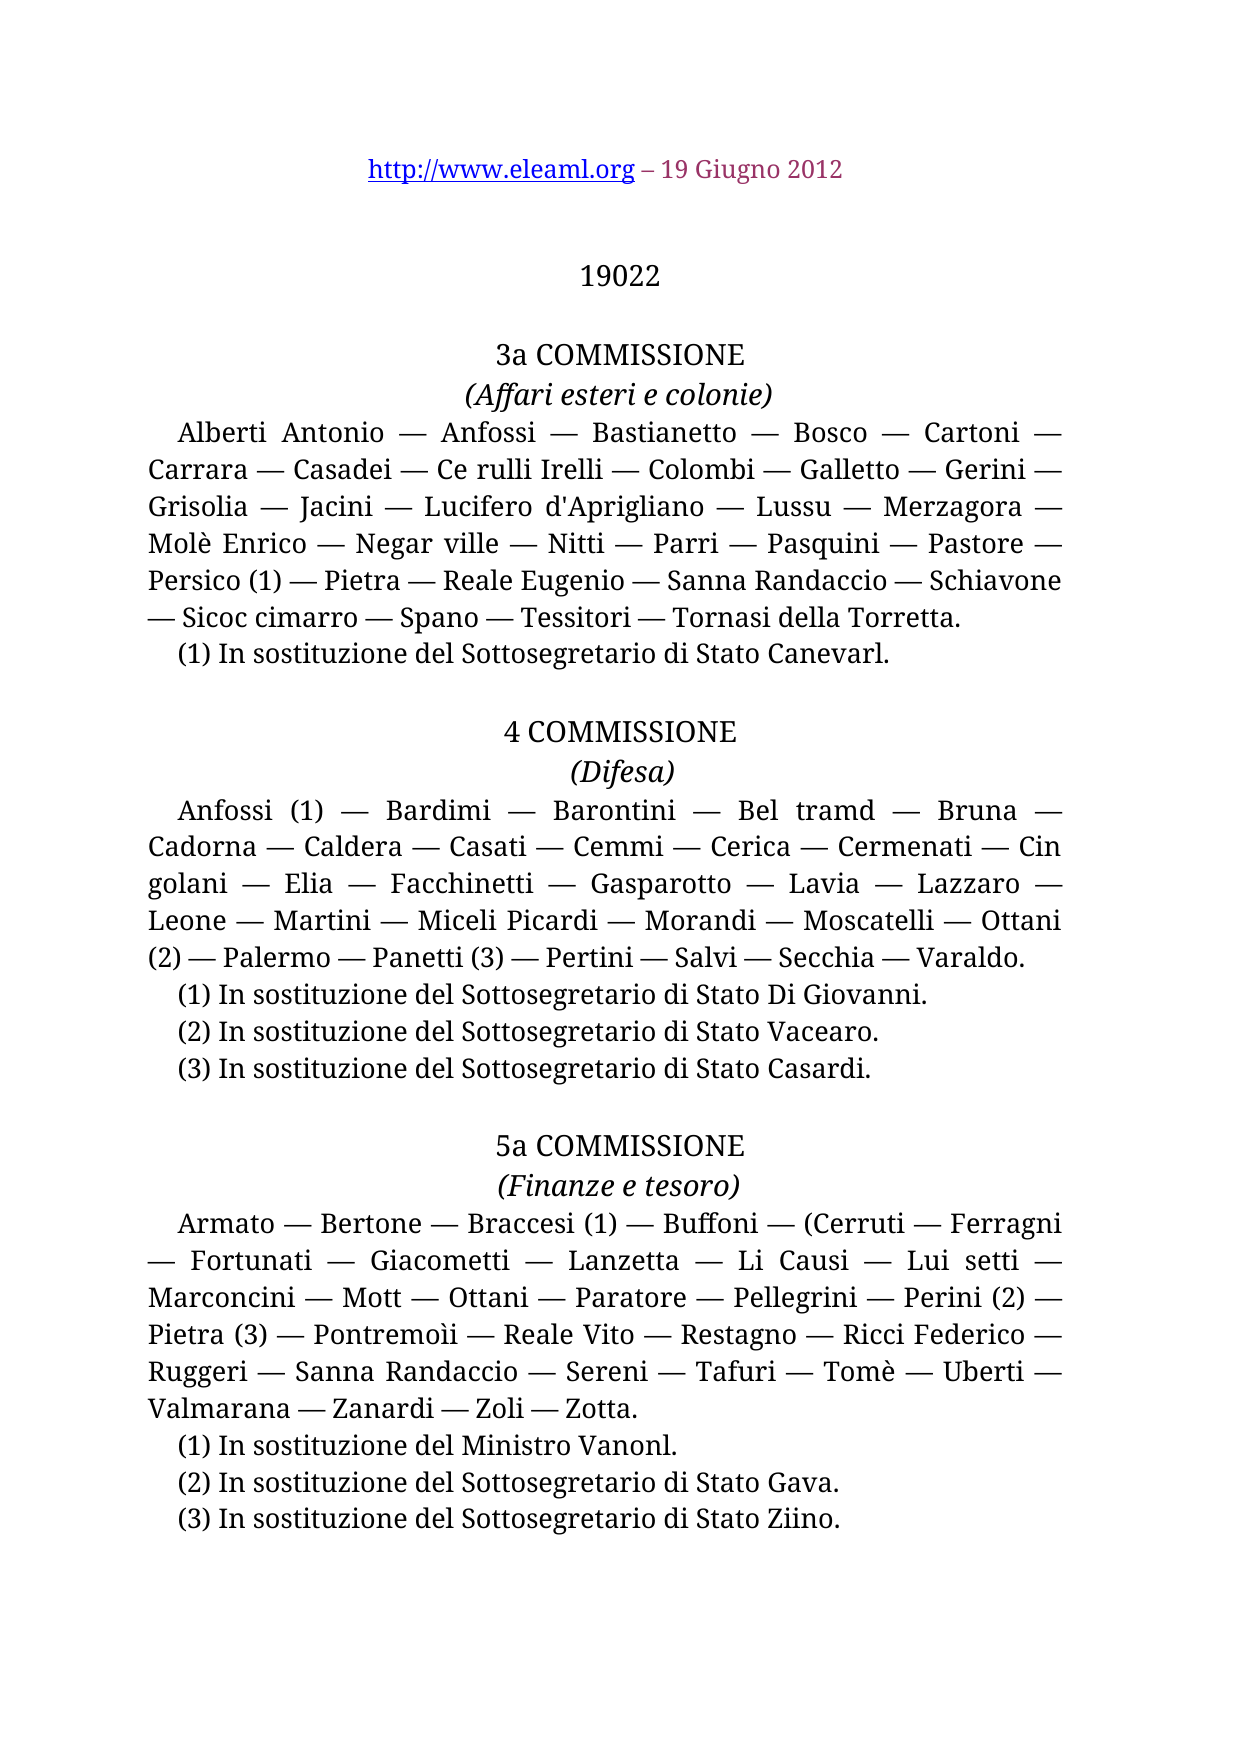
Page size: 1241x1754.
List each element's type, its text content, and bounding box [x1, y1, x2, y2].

text Alberti Antonio — Anfossi — Bastianetto — Bosco — Cartoni — Carrara — Casadei — Ce rulli Irelli — Colombi — Galletto — Gerini —Grisolia — Jacini — Lucifero d'Aprigliano — Lussu — Merzagora — Molè Enrico — Negar ville — Nitti — Parri — Pasquini — Pastore — Persico (1) — Pietra — Reale Eugenio — Sanna Randaccio — Schiavone — Sicoc cimarro — Spano — Tessitori — Tornasi della Torretta. [148, 414, 1063, 635]
text Anfossi (1) — Bardimi — Barontini — Bel tramd — Bruna — Cadorna — Caldera — Casati — Cemmi — Cerica — Cermenati — Cin golani — Elia — Facchinetti — Gasparotto — Lavia — Lazzaro — Leone — Martini — Miceli Picardi — Morandi — Moscatelli — Ottani (2) — Palermo — Panetti (3) — Pertini — Salvi — Secchia — Varaldo. [148, 791, 1063, 975]
text (1) In sostituzione del Sottosegretario di Stato Canevarl. [148, 635, 1063, 672]
text (Affari esteri e colonie) [148, 374, 1063, 414]
text Armato — Bertone — Braccesi (1) — Buffoni — (Cerruti — Ferragni — Fortunati — Giacometti — Lanzetta — Li Causi — Lui setti — Marconcini — Mott — Ottani — Paratore — Pellegrini — Perini (2) — Pietra (3) — Pontremoìi — Reale Vito — Restagno — Ricci Federico — Ruggeri — Sanna Randaccio — Sereni — Tafuri — Tomè — Uberti — Valmarana — Zanardi — Zoli — Zotta. [148, 1205, 1063, 1426]
text 5a COMMISSIONE [148, 1126, 1063, 1165]
text (3) In sostituzione del Sottosegretario di Stato Casardi. [148, 1049, 1063, 1086]
text (1) In sostituzione del Ministro Vanonl. [148, 1426, 1063, 1463]
text 4 COMMISSIONE [148, 712, 1063, 751]
text (3) In sostituzione del Sottosegretario di Stato Ziino. [148, 1500, 1063, 1537]
text (1) In sostituzione del Sottosegretario di Stato Di Giovanni. [148, 975, 1063, 1012]
text (Finanze e tesoro) [148, 1165, 1063, 1205]
text (Difesa) [148, 751, 1063, 791]
text 19022 [148, 255, 1063, 295]
text (2) In sostituzione del Sottosegretario di Stato Gava. [148, 1463, 1063, 1500]
text (2) In sostituzione del Sottosegretario di Stato Vacearo. [148, 1012, 1063, 1049]
text 3a COMMISSIONE [148, 334, 1063, 374]
